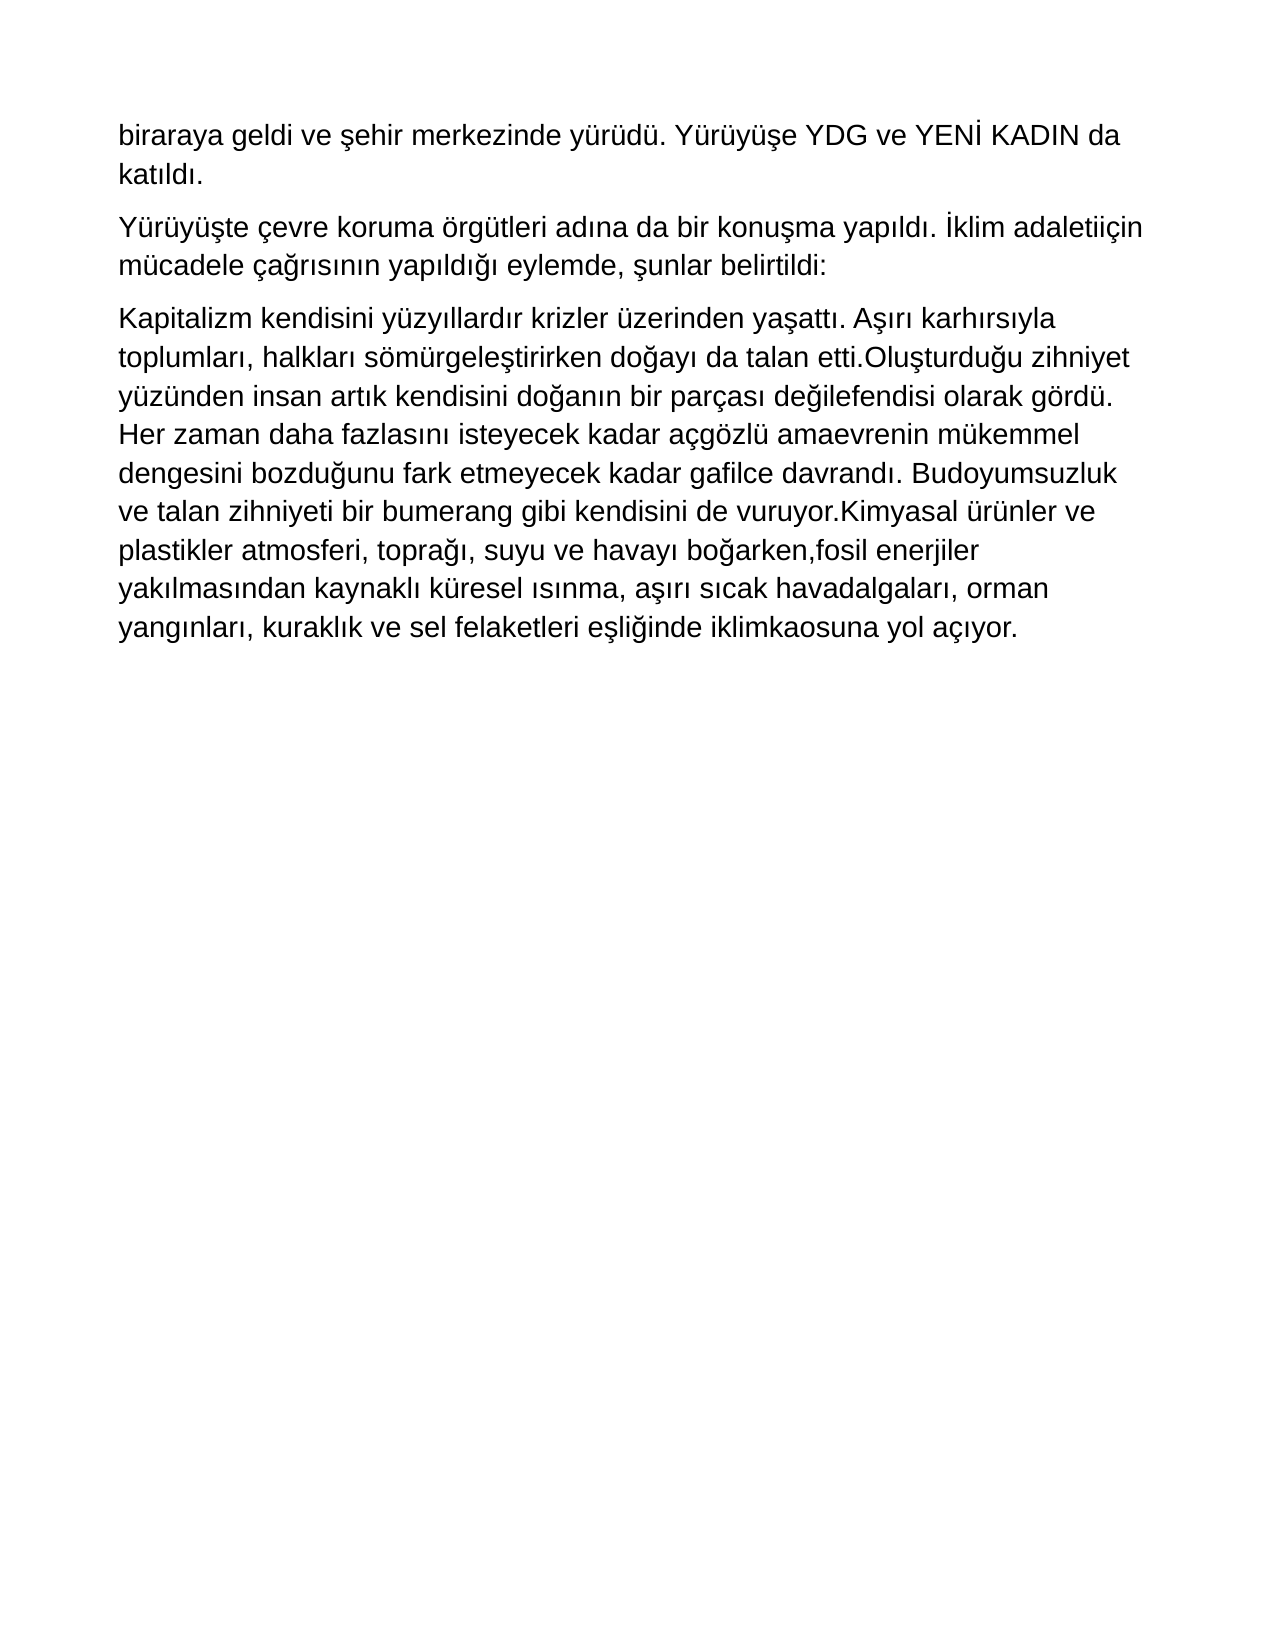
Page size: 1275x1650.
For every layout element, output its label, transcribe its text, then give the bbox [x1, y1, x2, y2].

text Yürüyüşte çevre koruma örgütleri adına da bir konuşma yapıldı. İklim adaletiiçin mücadele çağrısının yapıldığı eylemde, şunlar belirtildi: [118, 210, 1157, 282]
text biraraya geldi ve şehir merkezinde yürüdü. Yürüyüşe YDG ve YENİ KADIN da katıldı. [118, 118, 1157, 190]
text Kapitalizm kendisini yüzyıllardır krizler üzerinden yaşattı. Aşırı karhırsıyla toplumları, halkları sömürgeleştirirken doğayı da talan etti.Oluşturduğu zihniyet yüzünden insan artık kendisini doğanın bir parçası değilefendisi olarak gördü. Her zaman daha fazlasını isteyecek kadar açgözlü amaevrenin mükemmel dengesini bozduğunu fark etmeyecek kadar gafilce davrandı. Budoyumsuzluk ve talan zihniyeti bir bumerang gibi kendisini de vuruyor.Kimyasal ürünler ve plastikler atmosferi, toprağı, suyu ve havayı boğarken,fosil enerjiler yakılmasından kaynaklı küresel ısınma, aşırı sıcak havadalgaları, orman yangınları, kuraklık ve sel felaketleri eşliğinde iklimkaosuna yol açıyor. [118, 301, 1157, 643]
